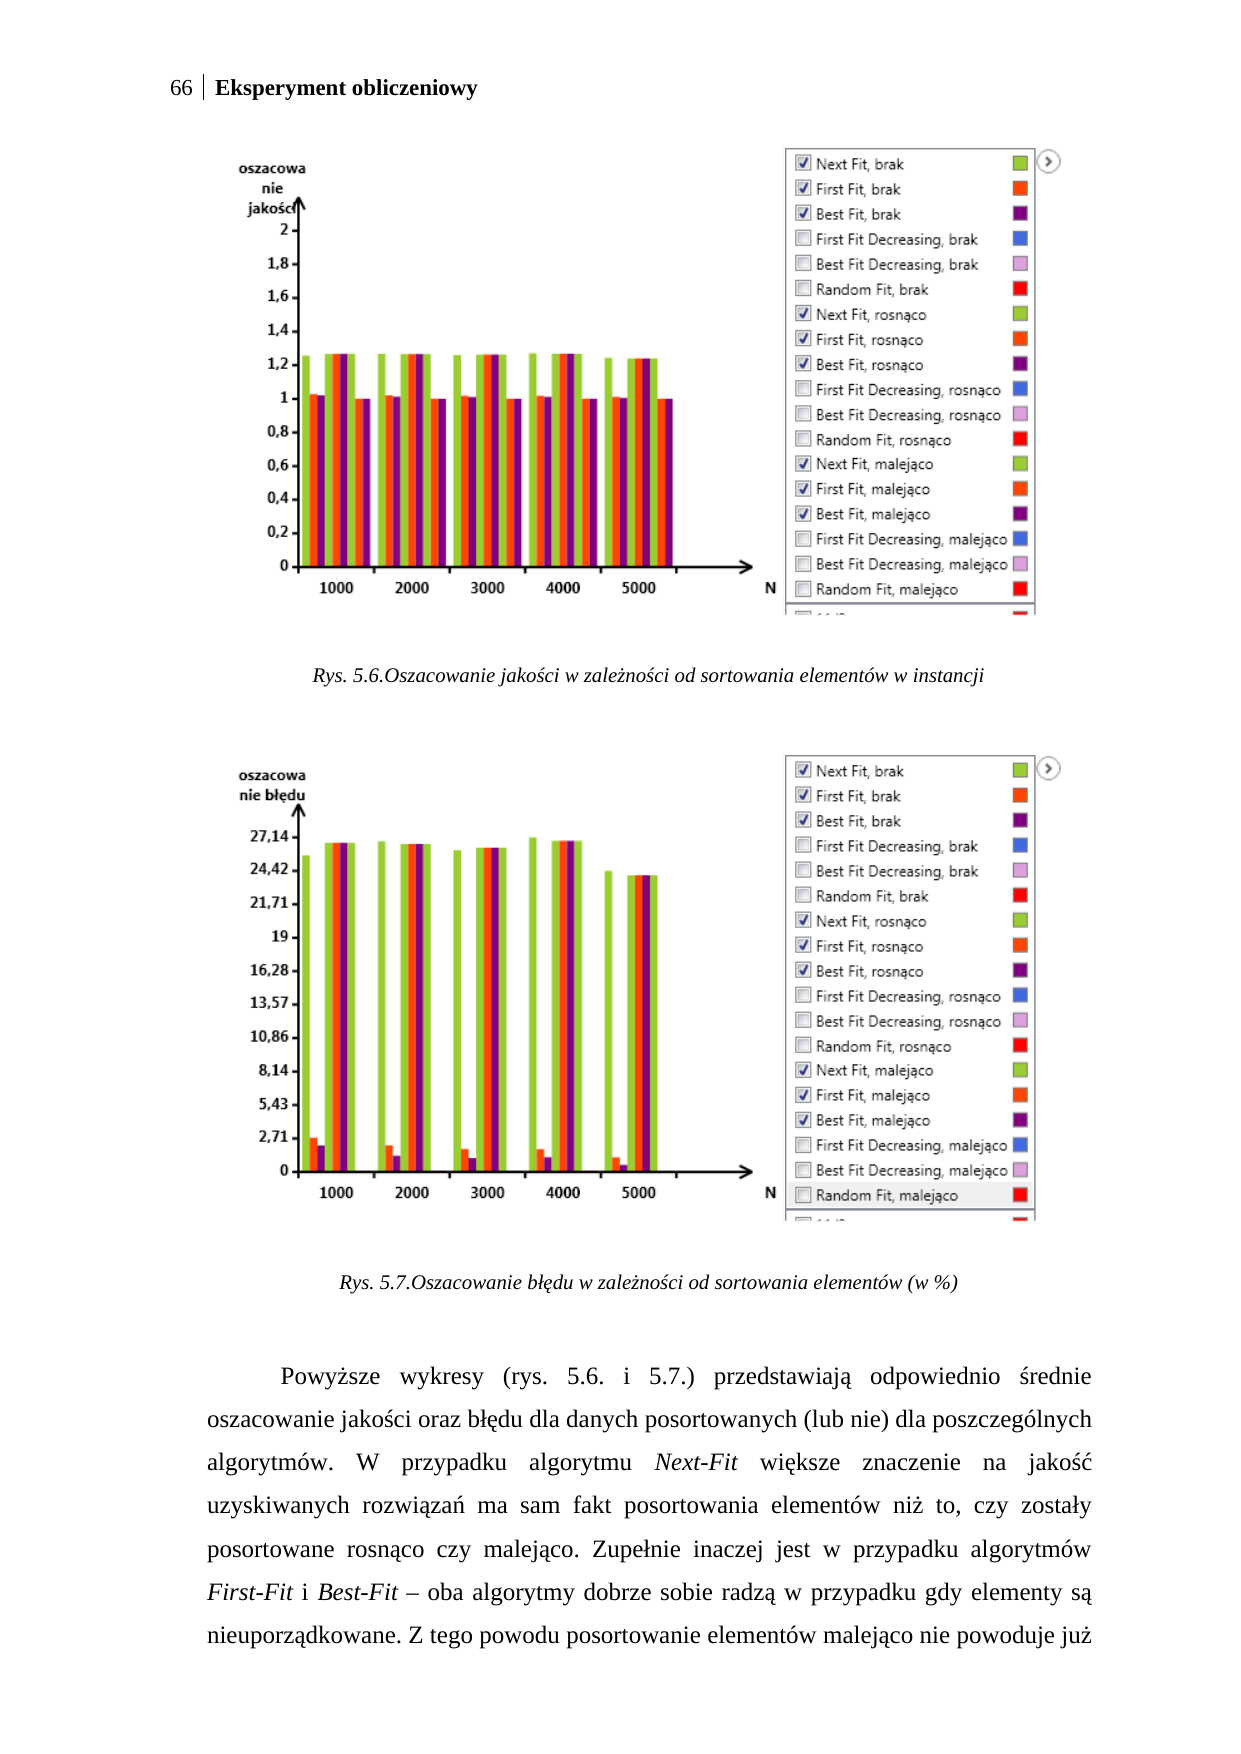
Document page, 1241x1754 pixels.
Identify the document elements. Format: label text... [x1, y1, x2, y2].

text Powyższe wykresy (rys. 5.6. i 5.7.) przedstawiają odpowiednio średnie oszacowanie jakości oraz błędu dla danych posortowanych (lub nie) dla poszczególnych algorytmów. W przypadku algorytmu Next-Fit większe znaczenie na jakość uzyskiwanych rozwiązań ma sam fakt posortowania elementów niż to, czy zostały posortowane rosnąco czy malejąco. Zupełnie inaczej jest w przypadku algorytmów First-Fit i Best-Fit – oba algorytmy dobrze sobie radzą w przypadku gdy elementy są nieuporządkowane. Z tego powodu posortowanie elementów malejąco nie powoduje już [207, 1361, 1092, 1649]
text Rys. 5.7.Oszacowanie błędu w zależności od sortowania elementów (w %) [207, 1270, 1092, 1294]
text Rys. 5.6.Oszacowanie jakości w zależności od sortowania elementów w instancji [207, 663, 1092, 687]
